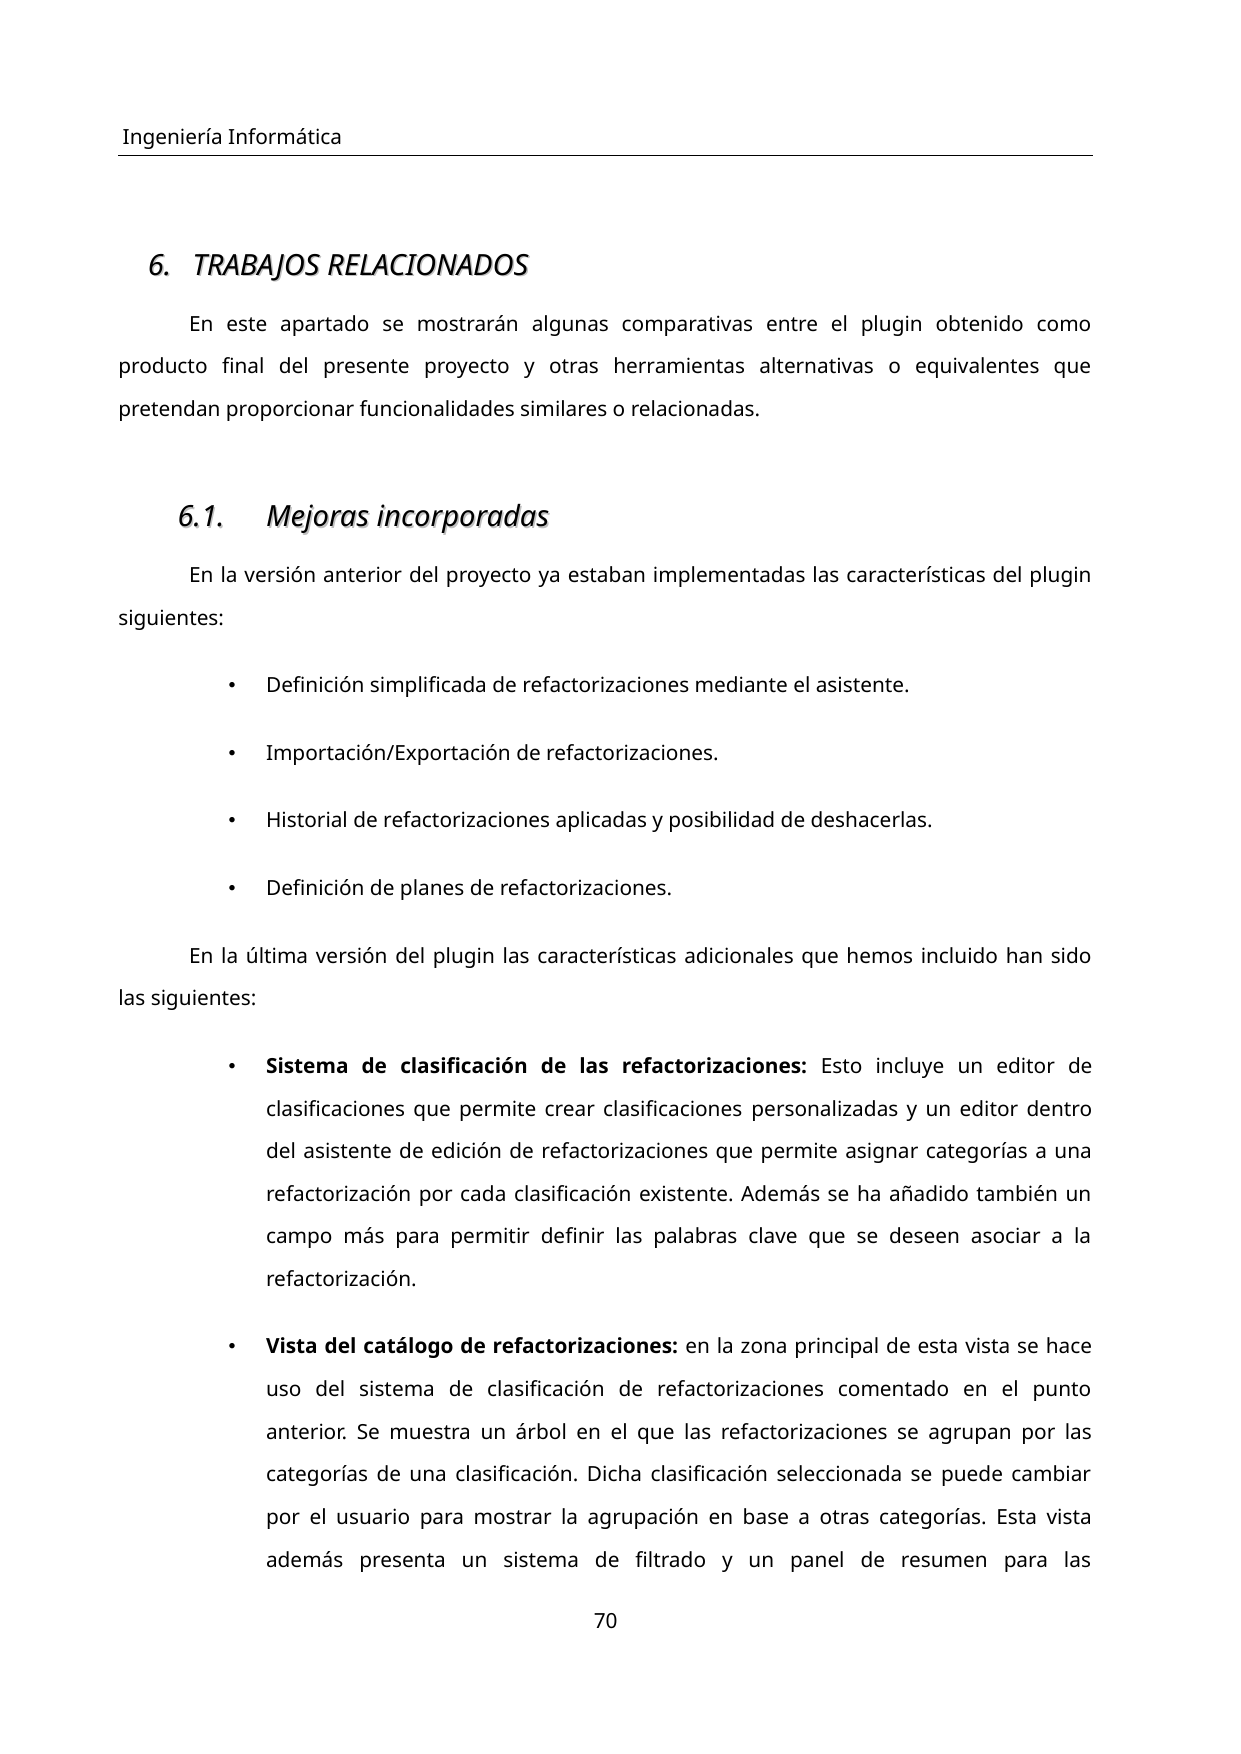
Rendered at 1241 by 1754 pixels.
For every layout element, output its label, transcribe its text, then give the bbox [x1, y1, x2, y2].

list Definición de planes de refactorizaciones. [228, 873, 1093, 902]
list Sistema de clasificación de las refactorizaciones: Esto incluye un editor de clasificaciones que permite crear clasificaciones personalizadas y un editor dentro del asistente de edición de refactorizaciones que permite asignar categorías a una refactorización por cada clasificación existente. Además se ha añadido también un campo más para permitir definir las palabras clave que se deseen asociar a la refactorización. [228, 1051, 1093, 1292]
list Historial de refactorizaciones aplicadas y posibilidad de deshacerlas. [228, 806, 1093, 834]
list Vista del catálogo de refactorizaciones: en la zona principal de esta vista se hace uso del sistema de clasificación de refactorizaciones comentado en el punto anterior. Se muestra un árbol en el que las refactorizaciones se agrupan por las categorías de una clasificación. Dicha clasificación seleccionada se puede cambiar por el usuario para mostrar la agrupación en base a otras categorías. Esta vista además presenta un sistema de filtrado y un panel de resumen para las [228, 1332, 1093, 1573]
list Definición simplificada de refactorizaciones mediante el asistente. [228, 670, 1093, 699]
text En la versión anterior del proyecto ya estaban implementadas las características del plugin siguientes: [118, 560, 1093, 631]
text En la última versión del plugin las características adicionales que hemos incluido han sido las siguientes: [118, 941, 1093, 1012]
list Importación/Exportación de refactorizaciones. [228, 738, 1093, 766]
subtitle TRABAJOS RELACIONADOS [148, 244, 1093, 284]
subtitle Mejoras incorporadas [177, 496, 1093, 535]
text En este apartado se mostrarán algunas comparativas entre el plugin obtenido como producto final del presente proyecto y otras herramientas alternativas o equivalentes que pretendan proporcionar funcionalidades similares o relacionadas. [118, 309, 1093, 422]
